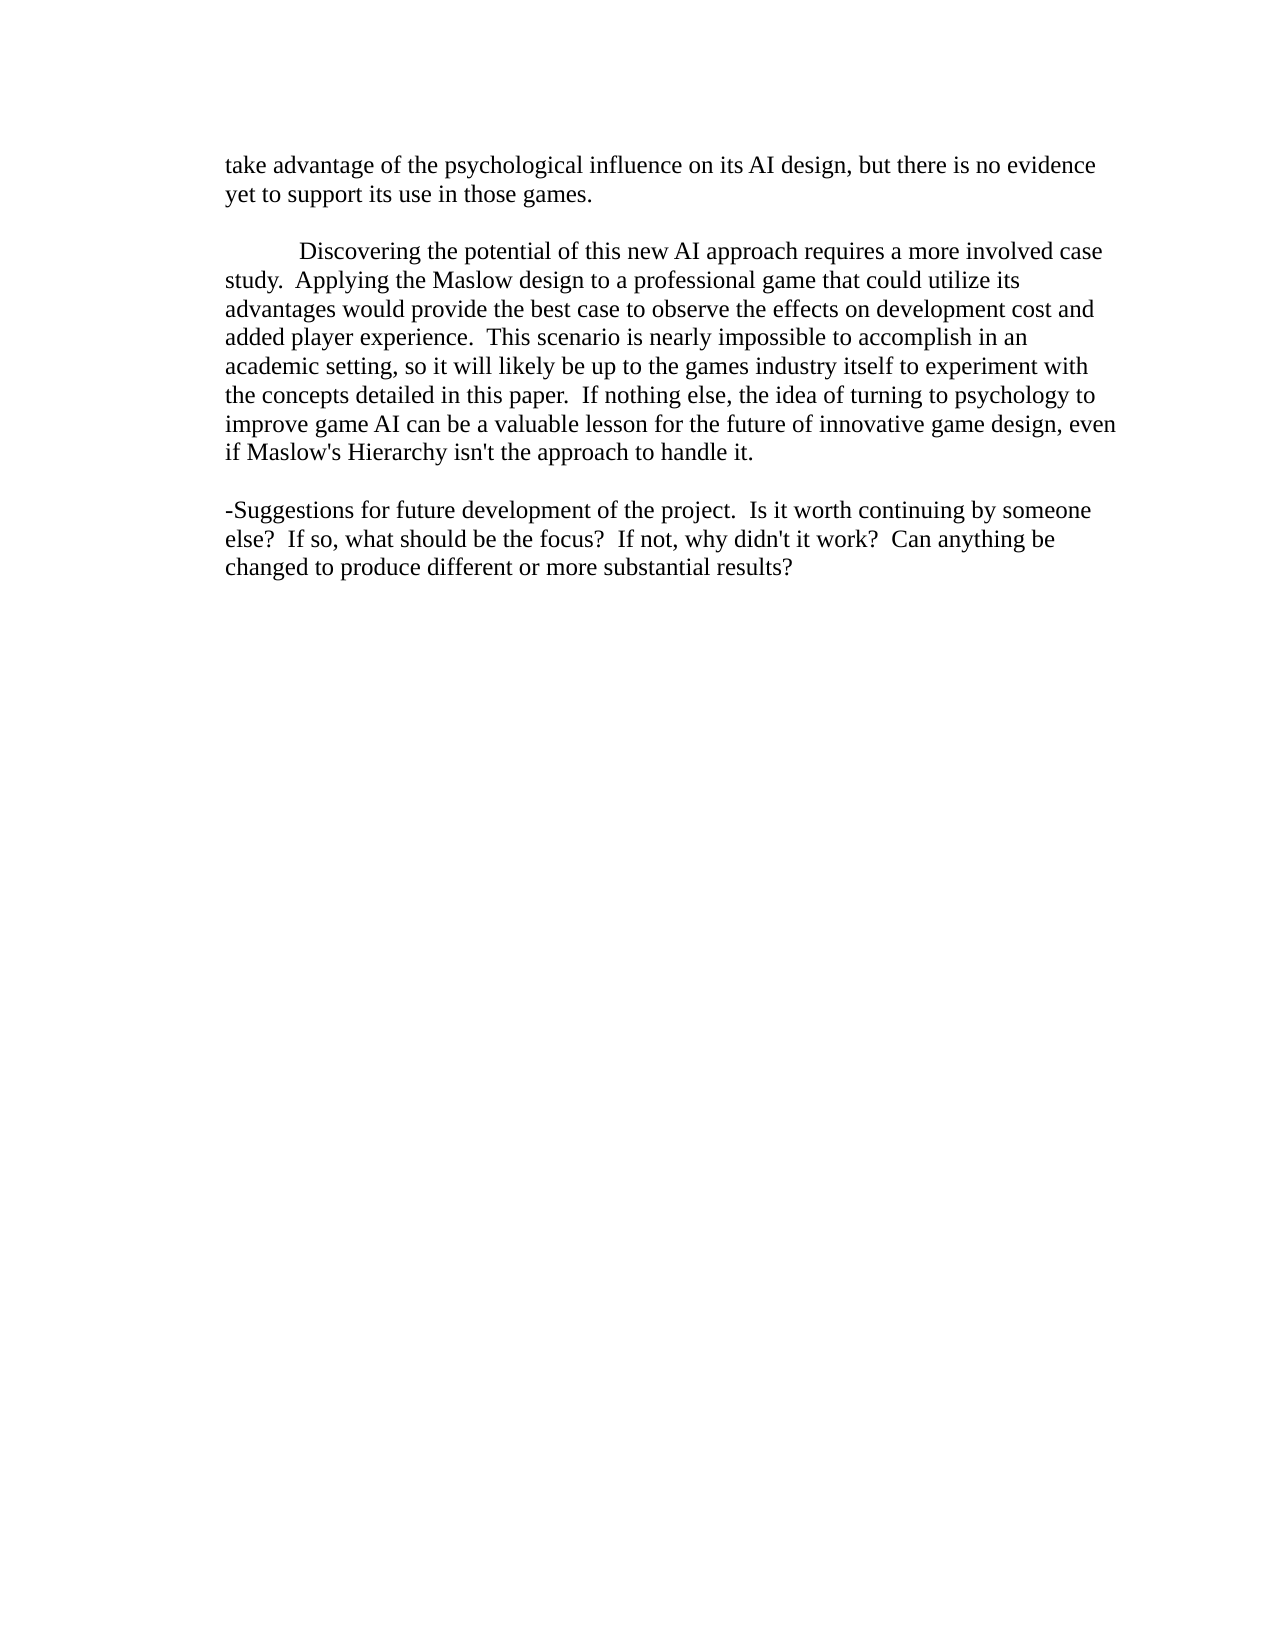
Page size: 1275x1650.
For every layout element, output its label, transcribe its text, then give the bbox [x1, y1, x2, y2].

text -Suggestions for future development of the project. Is it worth continuing by someone else? If so, what should be the focus? If not, why didn't it work? Can anything be changed to produce different or more substantial results? [225, 495, 1125, 581]
text Discovering the potential of this new AI approach requires a more involved case study. Applying the Maslow design to a professional game that could utilize its advantages would provide the best case to observe the effects on development cost and added player experience. This scenario is nearly impossible to accomplish in an academic setting, so it will likely be up to the games industry itself to experiment with the concepts detailed in this paper. If nothing else, the idea of turning to psychology to improve game AI can be a valuable lesson for the future of innovative game design, even if Maslow's Hierarchy isn't the approach to handle it. [225, 236, 1125, 466]
text take advantage of the psychological influence on its AI design, but there is no evidence yet to support its use in those games. [225, 150, 1125, 207]
